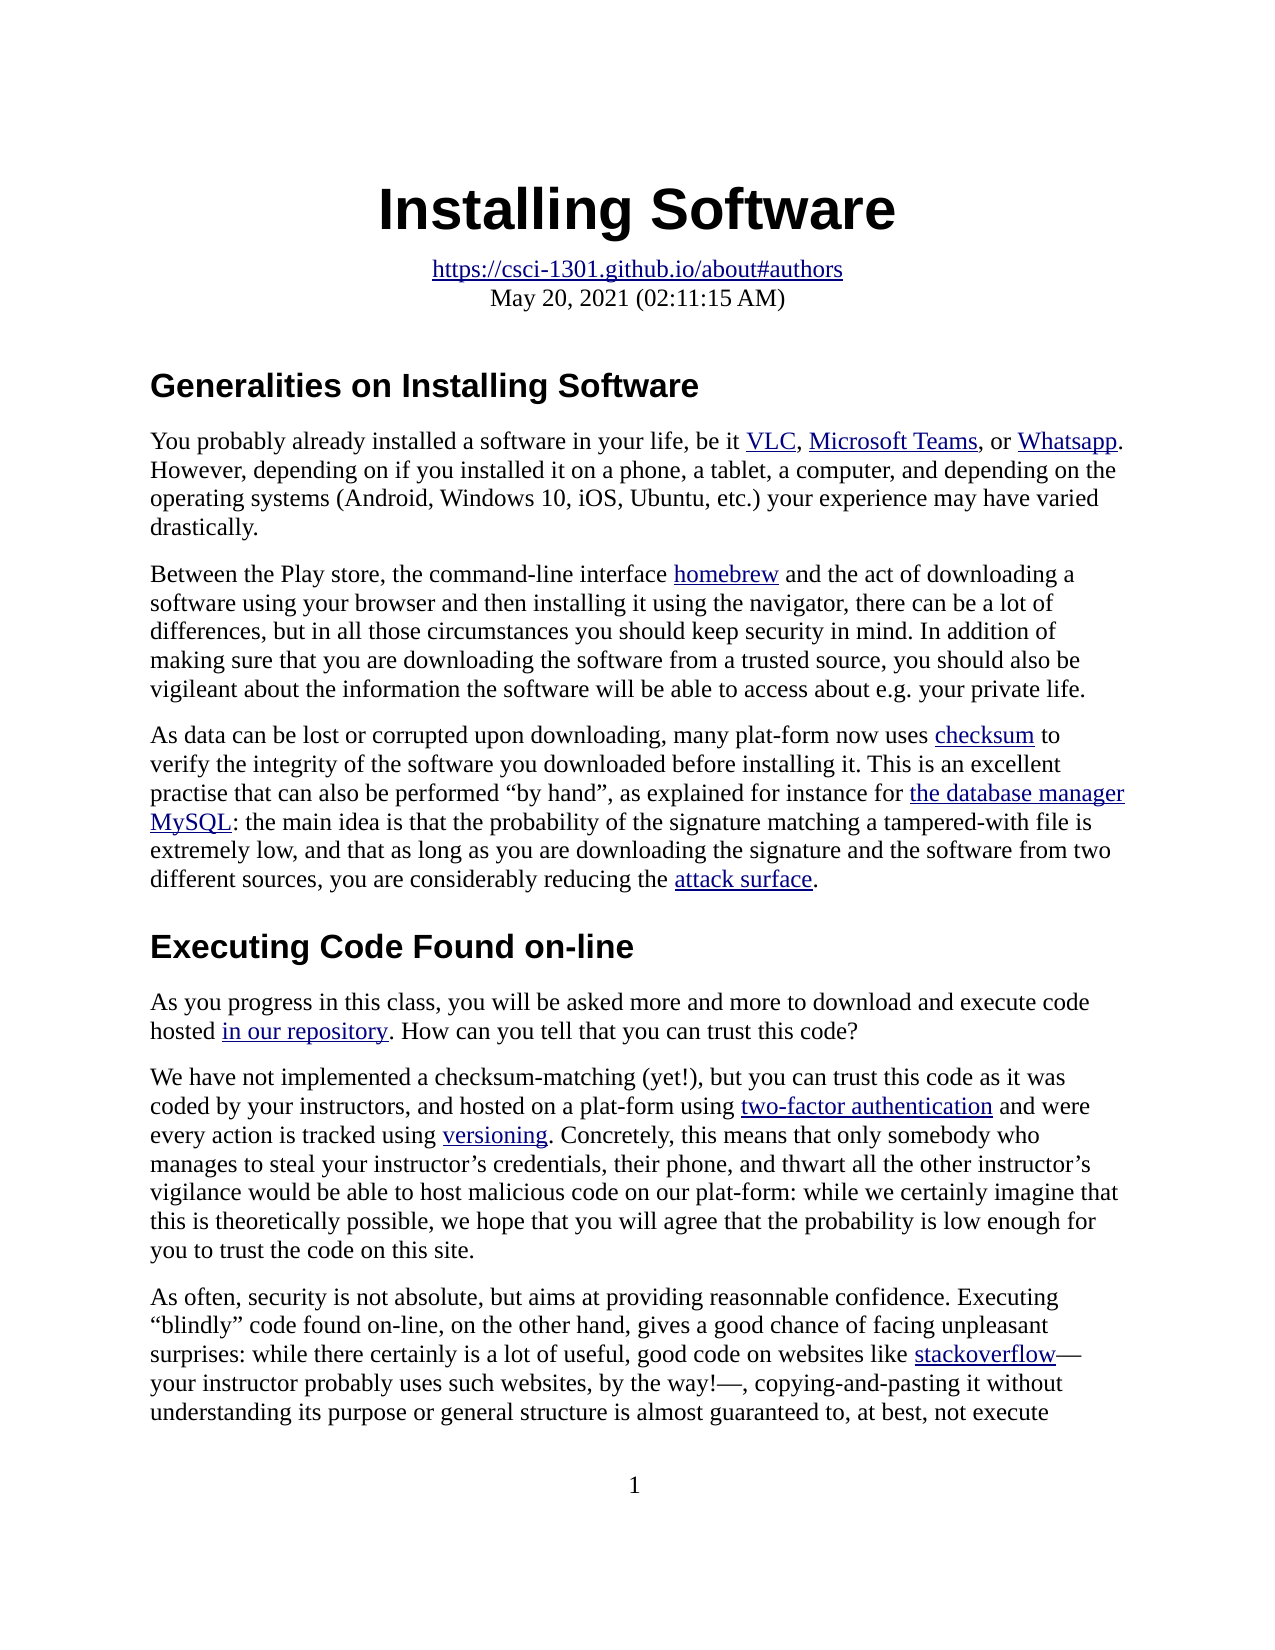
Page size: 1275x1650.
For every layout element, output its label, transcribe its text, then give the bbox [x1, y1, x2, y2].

text You probably already installed a software in your life, be it VLC, Microsoft Teams, or Whatsapp. However, depending on if you installed it on a phone, a tablet, a computer, and depending on the operating systems (Android, Windows 10, iOS, Ubuntu, etc.) your experience may have varied drastically. [150, 426, 1125, 541]
title Installing Software [150, 175, 1125, 242]
text As you progress in this class, you will be asked more and more to download and execute code hosted in our repository. How can you tell that you can trust this code? [150, 987, 1125, 1044]
text Between the Play store, the command-line interface homebrew and the act of downloading a software using your browser and then installing it using the navigator, there can be a lot of differences, but in all those circumstances you should keep security in mind. In addition of making sure that you are downloading the software from a trusted source, you should also be vigileant about the information the software will be able to access about e.g. your private life. [150, 559, 1125, 703]
subtitle Executing Code Found on-line [150, 927, 1125, 966]
text As often, security is not absolute, but aims at providing reasonnable confidence. Executing “blindly” code found on-line, on the other hand, gives a good chance of facing unpleasant surprises: while there certainly is a lot of useful, good code on websites like stackoverflow—your instructor probably uses such websites, by the way!—, copying-and-pasting it without understanding its purpose or general structure is almost guaranteed to, at best, not execute [150, 1282, 1125, 1425]
text As data can be lost or corrupted upon downloading, many plat-form now uses checksum to verify the integrity of the software you downloaded before installing it. This is an excellent practise that can also be performed “by hand”, as explained for instance for the database manager MySQL: the main idea is that the probability of the signature matching a tampered-with file is extremely low, and that as long as you are downloading the signature and the software from two different sources, you are considerably reducing the attack surface. [150, 721, 1125, 893]
text May 20, 2021 (02:11:15 AM) [150, 283, 1125, 312]
text https://csci-1301.github.io/about#authors [150, 254, 1125, 283]
text We have not implemented a checksum-matching (yet!), but you can trust this code as it was coded by your instructors, and hosted on a plat-form using two-factor authentication and were every action is tracked using versioning. Concretely, this means that only somebody who manages to steal your instructor’s credentials, their phone, and thwart all the other instructor’s vigilance would be able to host malicious code on our plat-form: while we certainly imagine that this is theoretically possible, we hope that you will agree that the probability is low enough for you to trust the code on this site. [150, 1062, 1125, 1264]
subtitle Generalities on Installing Software [150, 366, 1125, 404]
